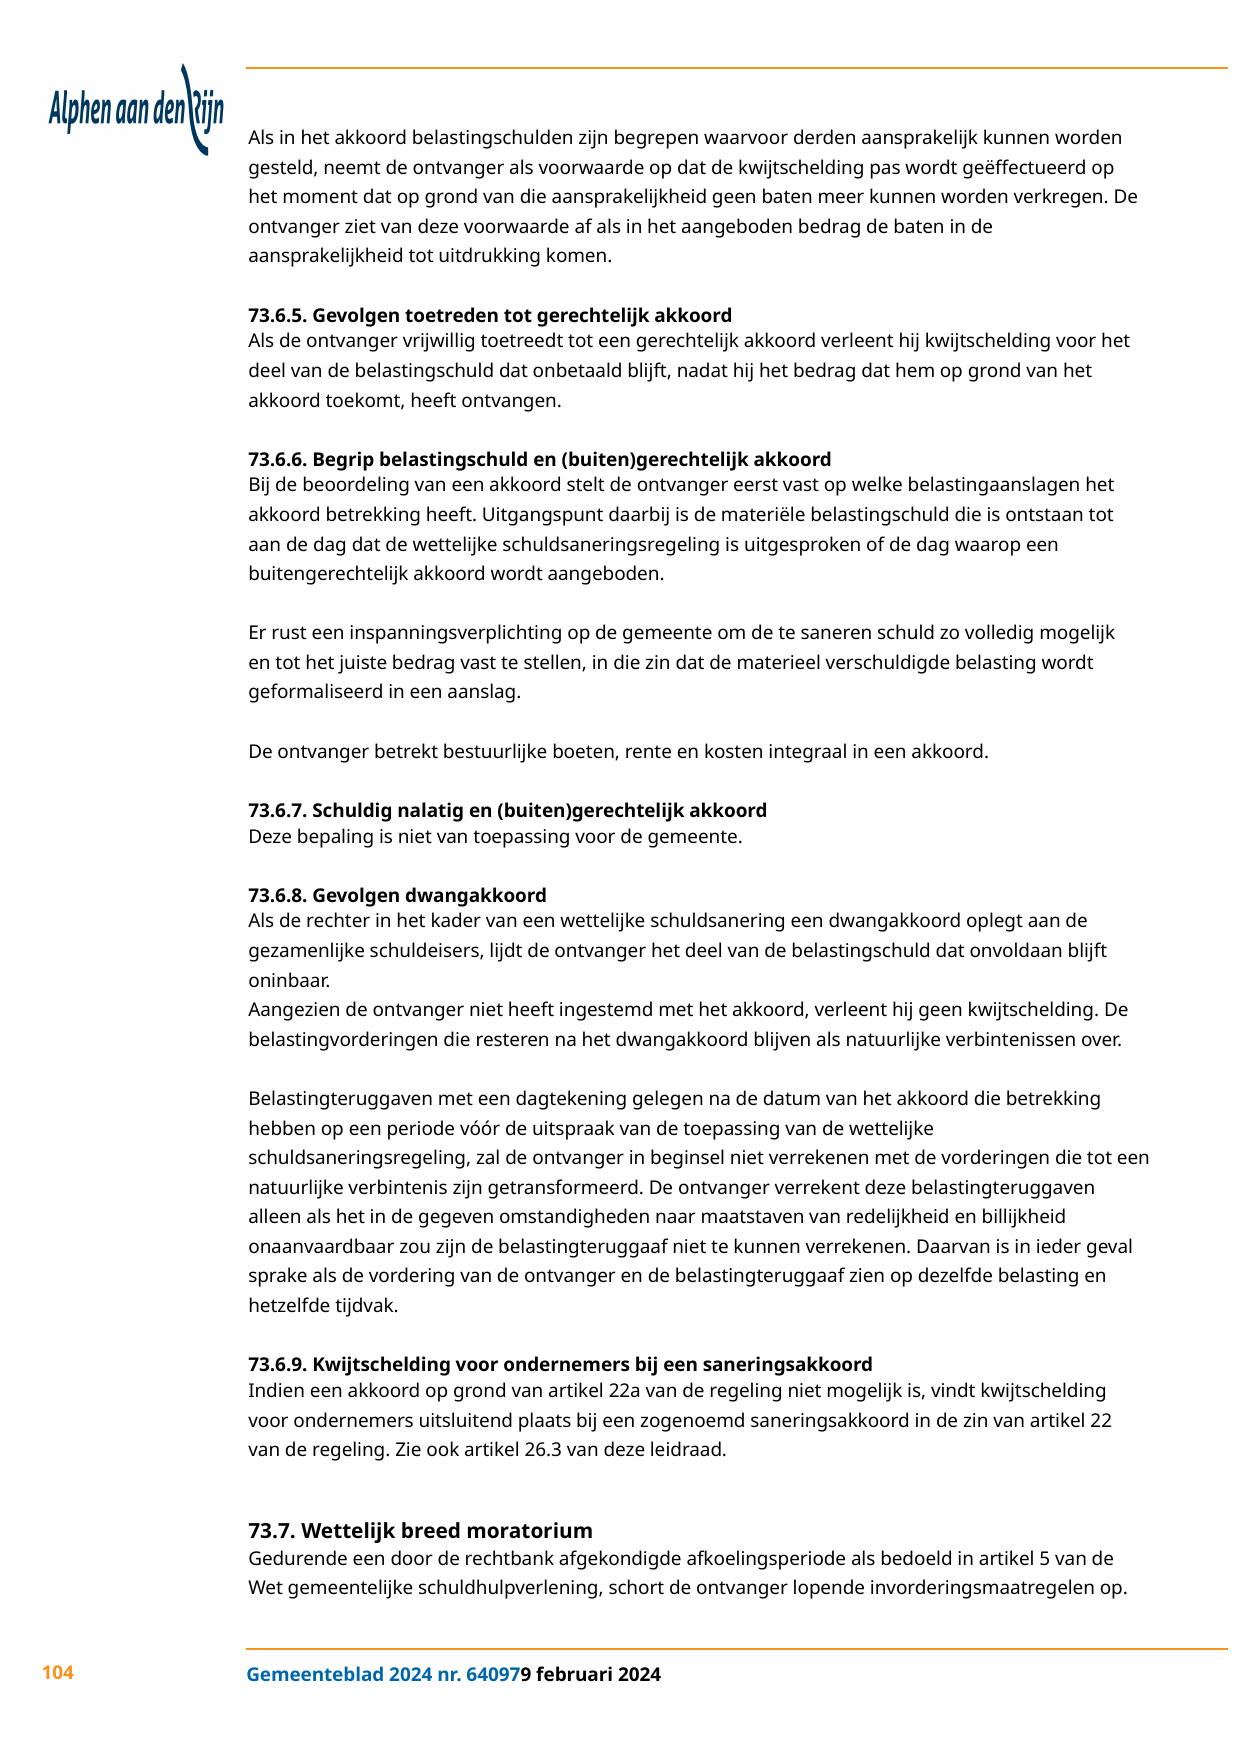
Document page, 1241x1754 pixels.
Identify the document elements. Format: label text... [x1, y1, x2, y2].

text akkoord betrekking heeft. Uitgangspunt daarbij is de materiële belastingschuld die is ontstaan tot [248, 501, 1152, 527]
text ontvanger ziet van deze voorwaarde af als in het aangeboden bedrag de baten in de [248, 213, 1152, 239]
text Aangezien de ontvanger niet heeft ingestemd met het akkoord, verleent hij geen kwijtschelding. De [248, 996, 1152, 1022]
text aansprakelijkheid tot uitdrukking komen. [248, 243, 1152, 268]
text aan de dag dat de wettelijke schuldsaneringsregeling is uitgesproken of de dag waarop een [248, 531, 1152, 557]
text Wet gemeentelijke schuldhulpverlening, schort de ontvanger lopende invorderingsmaatregelen op. [248, 1574, 1152, 1600]
text het moment dat op grond van die aansprakelijkheid geen baten meer kunnen worden verkregen. De [248, 183, 1152, 209]
text 73.6.6. Begrip belastingschuld en (buiten)gerechtelijk akkoord [248, 446, 1152, 472]
text Indien een akkoord op grond van artikel 22a van de regeling niet mogelijk is, vindt kwijtschelding [248, 1377, 1152, 1403]
text Als de ontvanger vrijwillig toetreedt tot een gerechtelijk akkoord verleent hij kwijtschelding voor het [248, 328, 1152, 353]
text Er rust een inspanningsverplichting op de gemeente om de te saneren schuld zo volledig mogelijk [248, 619, 1152, 645]
text oninbaar. [248, 967, 1152, 993]
text akkoord toekomt, heeft ontvangen. [248, 387, 1152, 412]
text Belastingteruggaven met een dagtekening gelegen na de datum van het akkoord die betrekking hebben op een periode vóór de uitspraak van de toepassing van de wettelijke schuldsaneringsregeling, zal de ontvanger in beginsel niet verrekenen met de vorderingen die tot een natuurlijke verbintenis zijn getransformeerd. De ontvanger verrekent deze belastingteruggaven alleen als het in de gegeven omstandigheden naar maatstaven van redelijkheid en billijkheid onaanvaardbaar zou zijn de belastingteruggaaf niet te kunnen verrekenen. Daarvan is in ieder geval sprake als de vordering van de ontvanger en de belastingteruggaaf zien op dezelfde belasting en hetzelfde tijdvak. [248, 1085, 1152, 1318]
text 73.6.8. Gevolgen dwangakkoord [248, 882, 1152, 908]
text Deze bepaling is niet van toepassing voor de gemeente. [248, 823, 1152, 848]
text deel van de belastingschuld dat onbetaald blijft, nadat hij het bedrag dat hem op grond van het [248, 357, 1152, 383]
text Bij de beoordeling van een akkoord stelt de ontvanger eerst vast op welke belastingaanslagen het [248, 472, 1152, 497]
text en tot het juiste bedrag vast te stellen, in die zin dat de materieel verschuldigde belasting wordt [248, 649, 1152, 675]
picture [41, 47, 231, 172]
text belastingvorderingen die resteren na het dwangakkoord blijven als natuurlijke verbintenissen over. [248, 1026, 1152, 1052]
text gezamenlijke schuldeisers, lijdt de ontvanger het deel van de belastingschuld dat onvoldaan blijft [248, 937, 1152, 963]
text Als de rechter in het kader van een wettelijke schuldsanering een dwangakkoord oplegt aan de [248, 908, 1152, 933]
text 73.6.5. Gevolgen toetreden tot gerechtelijk akkoord [248, 302, 1152, 328]
text buitengerechtelijk akkoord wordt aangeboden. [248, 560, 1152, 586]
text 73.6.9. Kwijtschelding voor ondernemers bij een saneringsakkoord [248, 1351, 1152, 1377]
text De ontvanger betrekt bestuurlijke boeten, rente en kosten integraal in een akkoord. [248, 738, 1152, 764]
text geformaliseerd in een aanslag. [248, 679, 1152, 704]
text 73.6.7. Schuldig nalatig en (buiten)gerechtelijk akkoord [248, 797, 1152, 823]
text gesteld, neemt de ontvanger als voorwaarde op dat de kwijtschelding pas wordt geëffectueerd op [248, 154, 1152, 180]
text 73.7. Wettelijk breed moratorium [248, 1516, 1152, 1545]
text Als in het akkoord belastingschulden zijn begrepen waarvoor derden aansprakelijk kunnen worden [248, 124, 1152, 150]
text van de regeling. Zie ook artikel 26.3 van deze leidraad. [248, 1436, 1152, 1462]
text Gedurende een door de rechtbank afgekondigde afkoelingsperiode als bedoeld in artikel 5 van de [248, 1545, 1152, 1571]
text voor ondernemers uitsluitend plaats bij een zogenoemd saneringsakkoord in de zin van artikel 22 [248, 1407, 1152, 1432]
